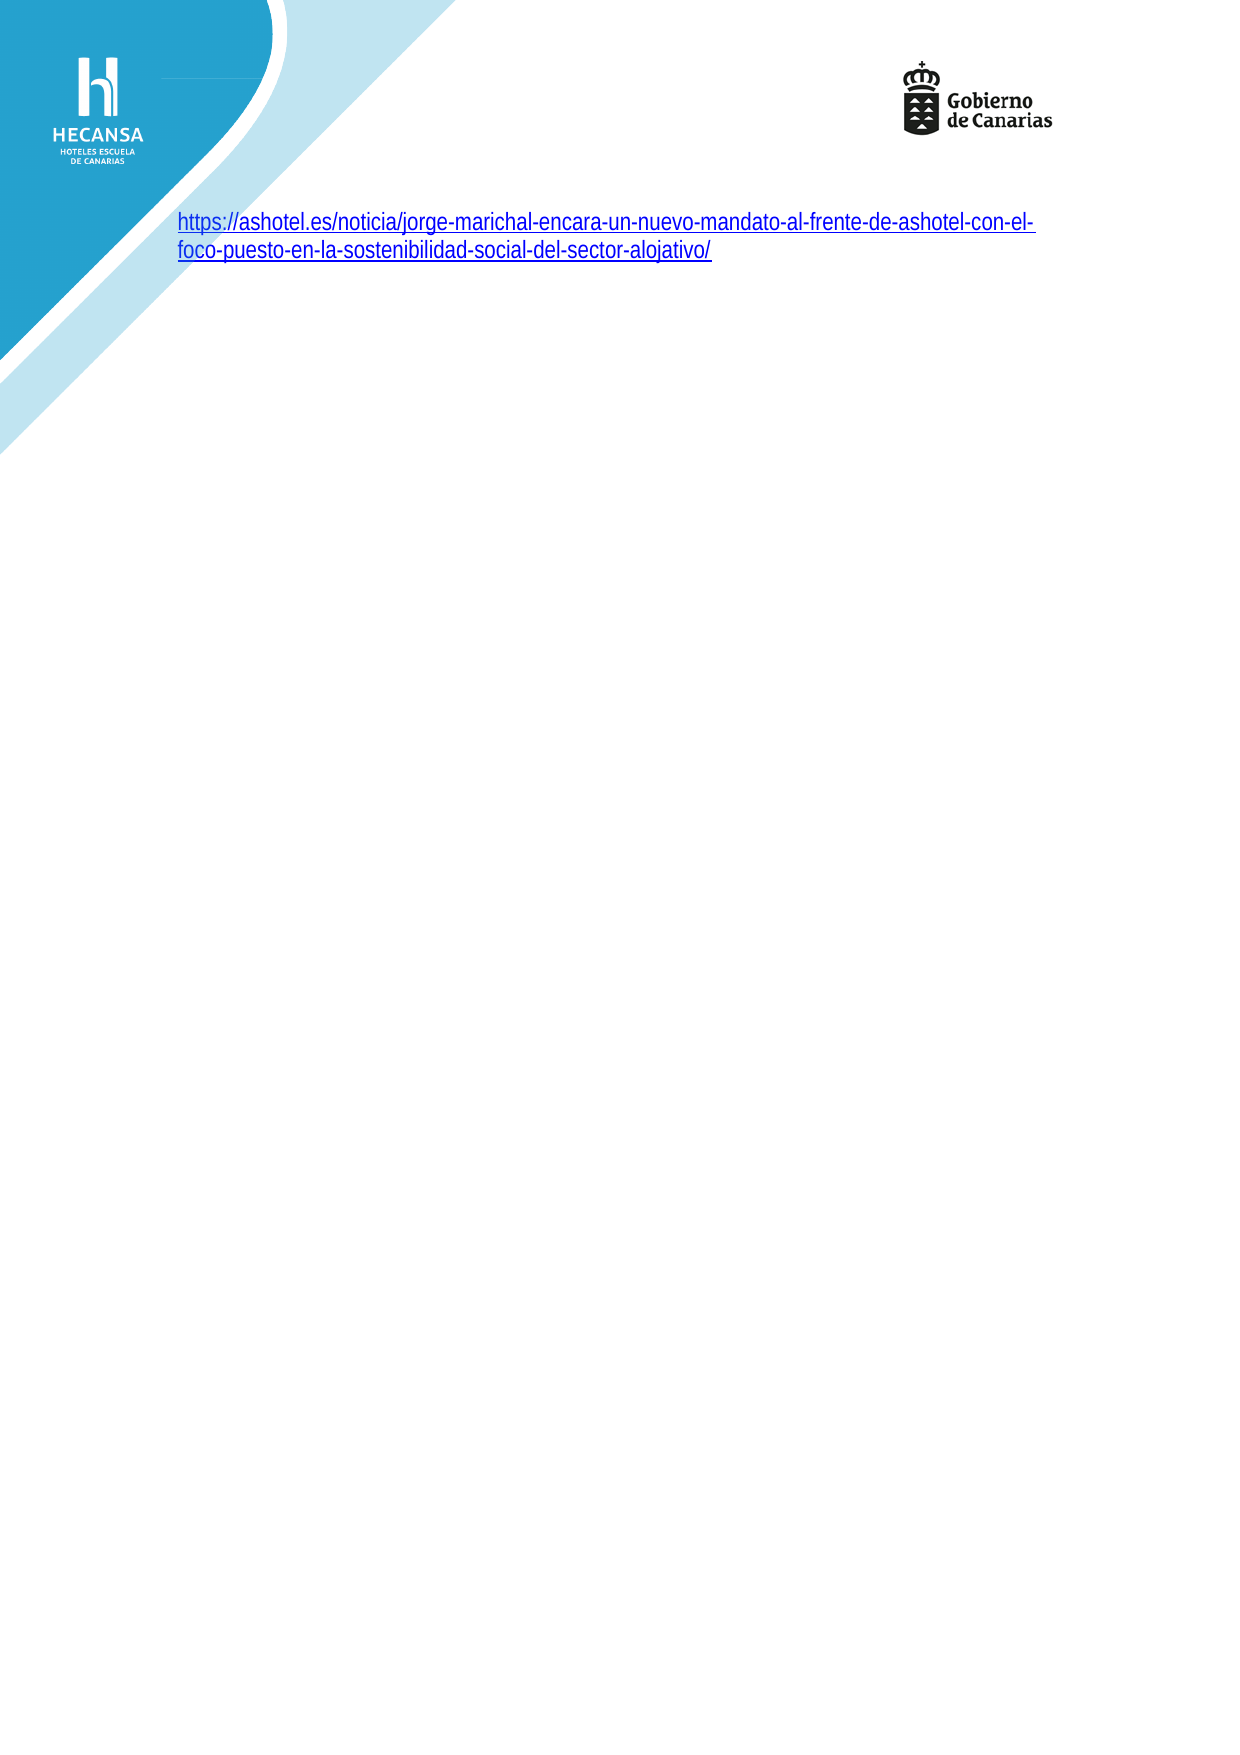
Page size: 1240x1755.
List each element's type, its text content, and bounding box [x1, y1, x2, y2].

text https://ashotel.es/noticia/jorge-marichal-encara-un-nuevo-mandato-al-frente-de-ashotel-con-el-foco-puesto-en-la-sostenibilidad-social-del-sector-alojativo/ [192, 207, 1062, 264]
text ​ [177, 373, 1062, 402]
